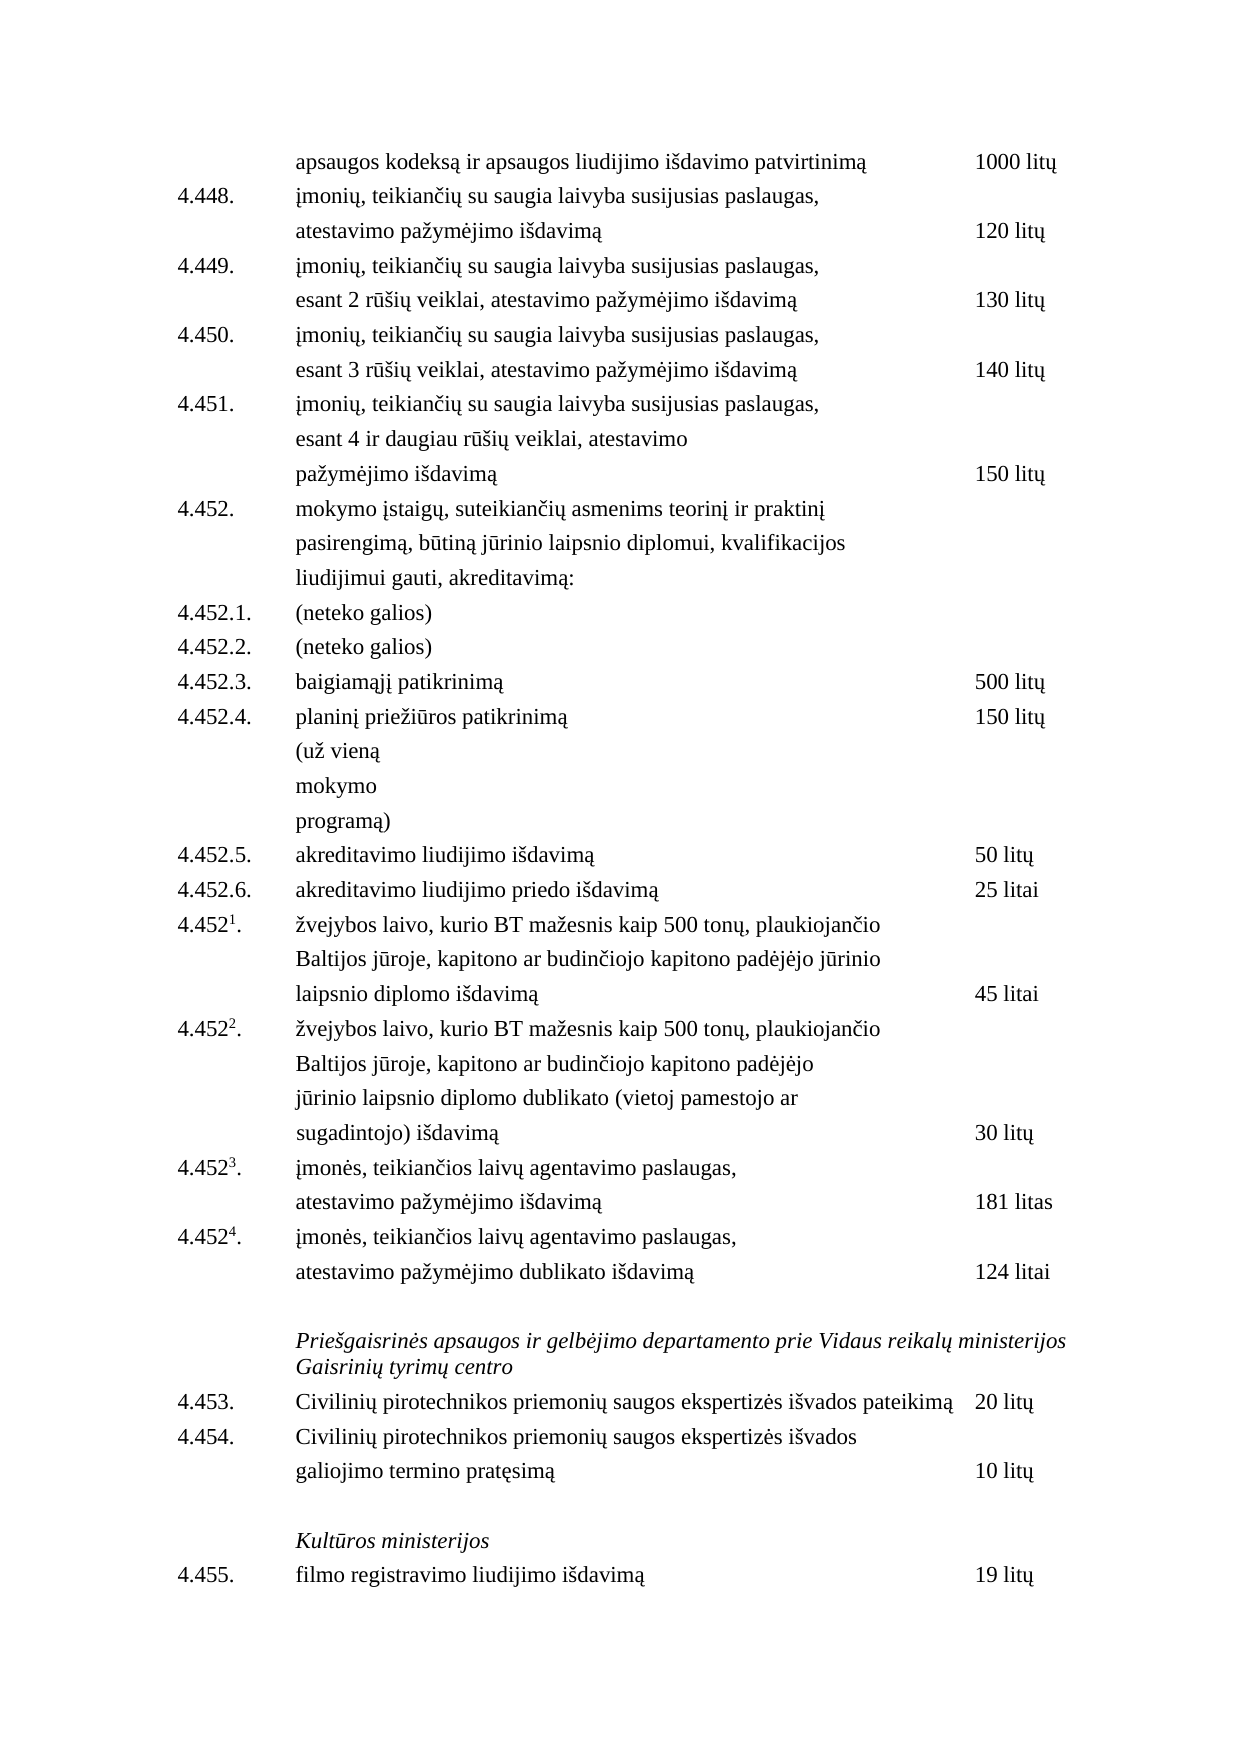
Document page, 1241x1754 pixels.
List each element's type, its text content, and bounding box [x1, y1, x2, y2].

text 4.4523. įmonės, teikiančios laivų agentavimo paslaugas, [177, 1154, 1122, 1180]
text 4.455. filmo registravimo liudijimo išdavimą 19 litų [177, 1562, 1122, 1588]
text 4.454. Civilinių pirotechnikos priemonių saugos ekspertizės išvados [177, 1423, 1122, 1449]
text 4.449. įmonių, teikiančių su saugia laivyba susijusias paslaugas, [177, 252, 1122, 278]
text 4.4521. žvejybos laivo, kurio BT mažesnis kaip 500 tonų, plaukiojančio [177, 911, 1122, 937]
text 4.452.5. akreditavimo liudijimo išdavimą 50 litų [177, 841, 1122, 868]
text galiojimo termino pratęsimą 10 litų [177, 1457, 1122, 1484]
text Gaisrinių tyrimų centro [295, 1353, 1122, 1380]
text esant 3 rūšių veiklai, atestavimo pažymėjimo išdavimą 140 litų [177, 356, 1122, 382]
text 4.4524. įmonės, teikiančios laivų agentavimo paslaugas, [177, 1223, 1122, 1249]
text esant 4 ir daugiau rūšių veiklai, atestavimo [177, 425, 1122, 452]
text 4.452.6. akreditavimo liudijimo priedo išdavimą 25 litai [177, 876, 1122, 902]
text 4.452.1. (neteko galios) [177, 599, 1122, 625]
text 4.451. įmonių, teikiančių su saugia laivyba susijusias paslaugas, [177, 391, 1122, 417]
text jūrinio laipsnio diplomo dublikato (vietoj pamestojo ar [177, 1084, 1122, 1111]
text atestavimo pažymėjimo išdavimą 120 litų [177, 217, 1122, 243]
text 4.452.3. baigiamąjį patikrinimą 500 litų [177, 668, 1122, 694]
text Baltijos jūroje, kapitono ar budinčiojo kapitono padėjėjo jūrinio [177, 946, 1122, 972]
text programą) [177, 807, 1122, 833]
text atestavimo pažymėjimo dublikato išdavimą 124 litai [177, 1258, 1122, 1284]
text (už vieną [177, 737, 1122, 764]
text 4.4522. žvejybos laivo, kurio BT mažesnis kaip 500 tonų, plaukiojančio [177, 1015, 1122, 1041]
text 4.450. įmonių, teikiančių su saugia laivyba susijusias paslaugas, [177, 321, 1122, 347]
text liudijimui gauti, akreditavimą: [177, 564, 1122, 590]
text atestavimo pažymėjimo išdavimą 181 litas [177, 1188, 1122, 1215]
text 4.452. mokymo įstaigų, suteikiančių asmenims teorinį ir praktinį [177, 494, 1122, 521]
text Baltijos jūroje, kapitono ar budinčiojo kapitono padėjėjo [177, 1049, 1122, 1076]
text mokymo [177, 772, 1122, 798]
text laipsnio diplomo išdavimą 45 litai [177, 980, 1122, 1007]
text pažymėjimo išdavimą 150 litų [177, 460, 1122, 486]
text Priešgaisrinės apsaugos ir gelbėjimo departamento prie Vidaus reikalų ministerijos [295, 1327, 1122, 1353]
text 4.452.4. planinį priežiūros patikrinimą 150 litų [177, 703, 1122, 729]
text apsaugos kodeksą ir apsaugos liudijimo išdavimo patvirtinimą 1000 litų [295, 148, 1122, 174]
text 4.453. Civilinių pirotechnikos priemonių saugos ekspertizės išvados pateikimą 20 litų [177, 1388, 1122, 1414]
text 4.452.2. (neteko galios) [177, 633, 1122, 660]
text 4.448. įmonių, teikiančių su saugia laivyba susijusias paslaugas, [177, 182, 1122, 209]
text pasirengimą, būtiną jūrinio laipsnio diplomui, kvalifikacijos [177, 529, 1122, 556]
text Kultūros ministerijos [177, 1527, 1122, 1553]
text esant 2 rūšių veiklai, atestavimo pažymėjimo išdavimą 130 litų [177, 286, 1122, 313]
text sugadintojo) išdavimą 30 litų [296, 1119, 1122, 1145]
